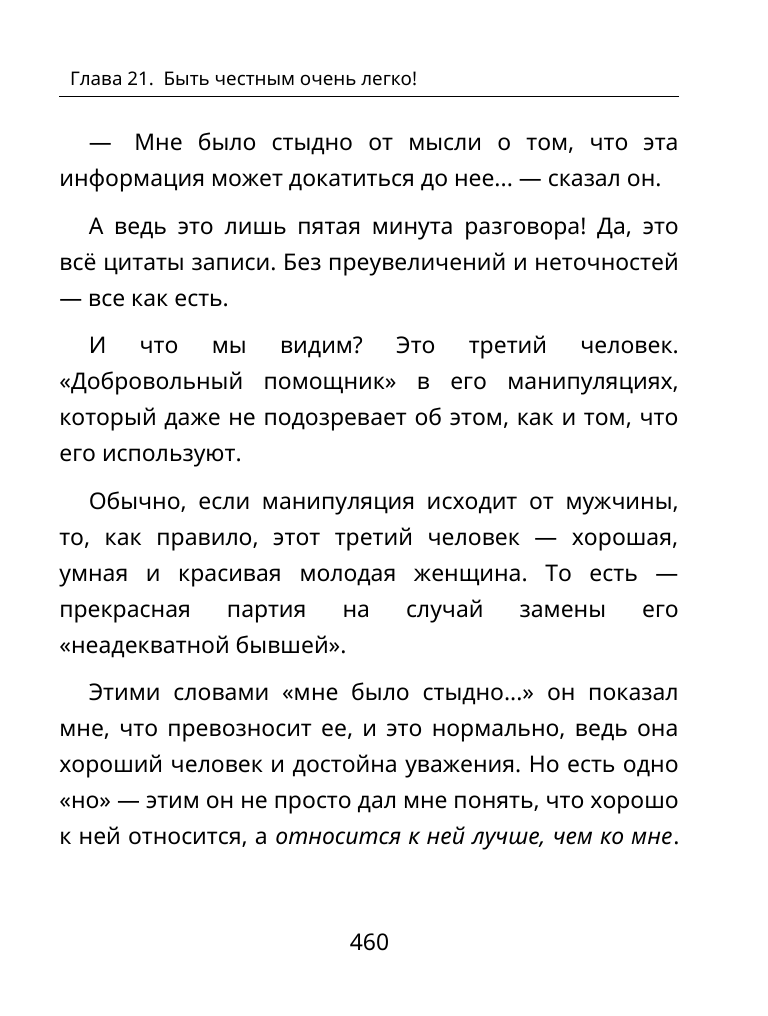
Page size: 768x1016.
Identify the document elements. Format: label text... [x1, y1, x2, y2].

text Этими словами «мне было стыдно...» он показал мне, что превозносит ее, и это нормально, ведь она хороший человек и достойна уважения. Но есть одно «но» — этим он не просто дал мне понять, что хорошо к ней относится, а относится к ней лучше, чем ко мне. [59, 676, 679, 851]
list Мне было стыдно от мысли о том, что эта информация может докатиться до нее... — сказал он. [59, 126, 679, 193]
text И что мы видим? Это третий человек. «Добровольный помощник» в его манипуляциях, который даже не подозревает об этом, как и том, что его используют. [59, 329, 679, 468]
text А ведь это лишь пятая минута разговора! Да, это всё цитаты записи. Без преувеличений и неточностей — все как есть. [59, 210, 679, 313]
text Обычно, если манипуляция исходит от мужчины, то, как правило, этот третий человек — хорошая, умная и красивая молодая женщина. То есть — прекрасная партия на случай замены его «неадекватной бывшей». [59, 485, 679, 660]
